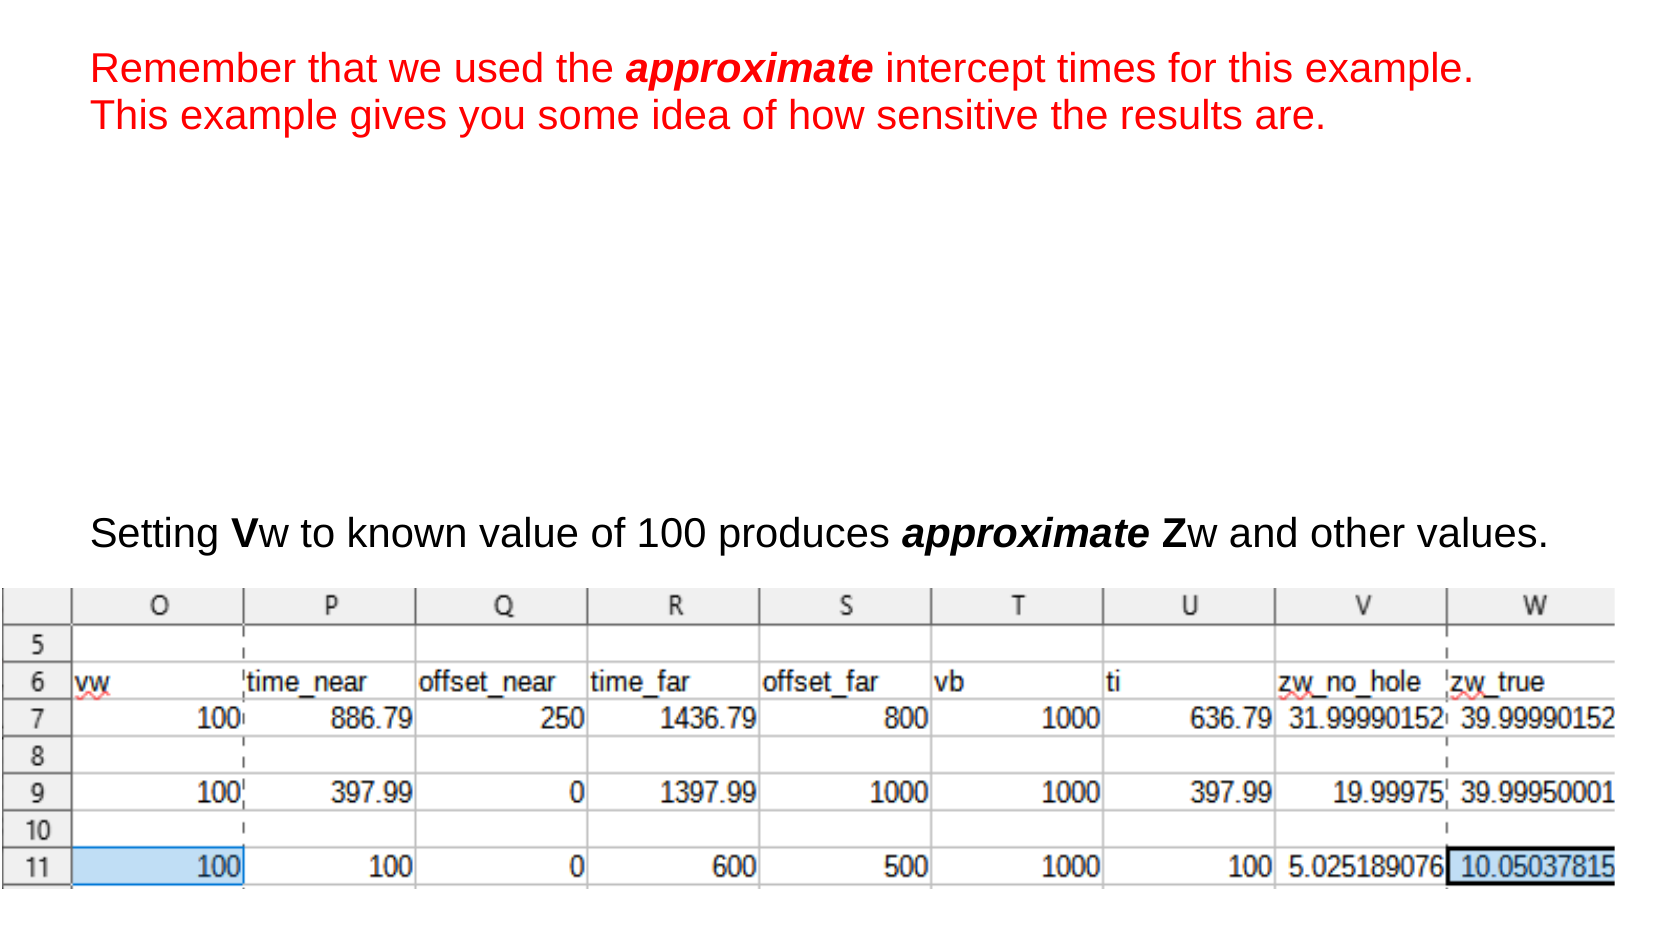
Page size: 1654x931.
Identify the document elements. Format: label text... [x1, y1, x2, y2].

text_box Remember that we used the approximate intercept times for this example. This example gives you some idea of how sensitive the results are. Setting Vw to known value of 100 produces approximate Zw and other values. [75, 37, 1613, 588]
picture [2, 588, 1615, 889]
